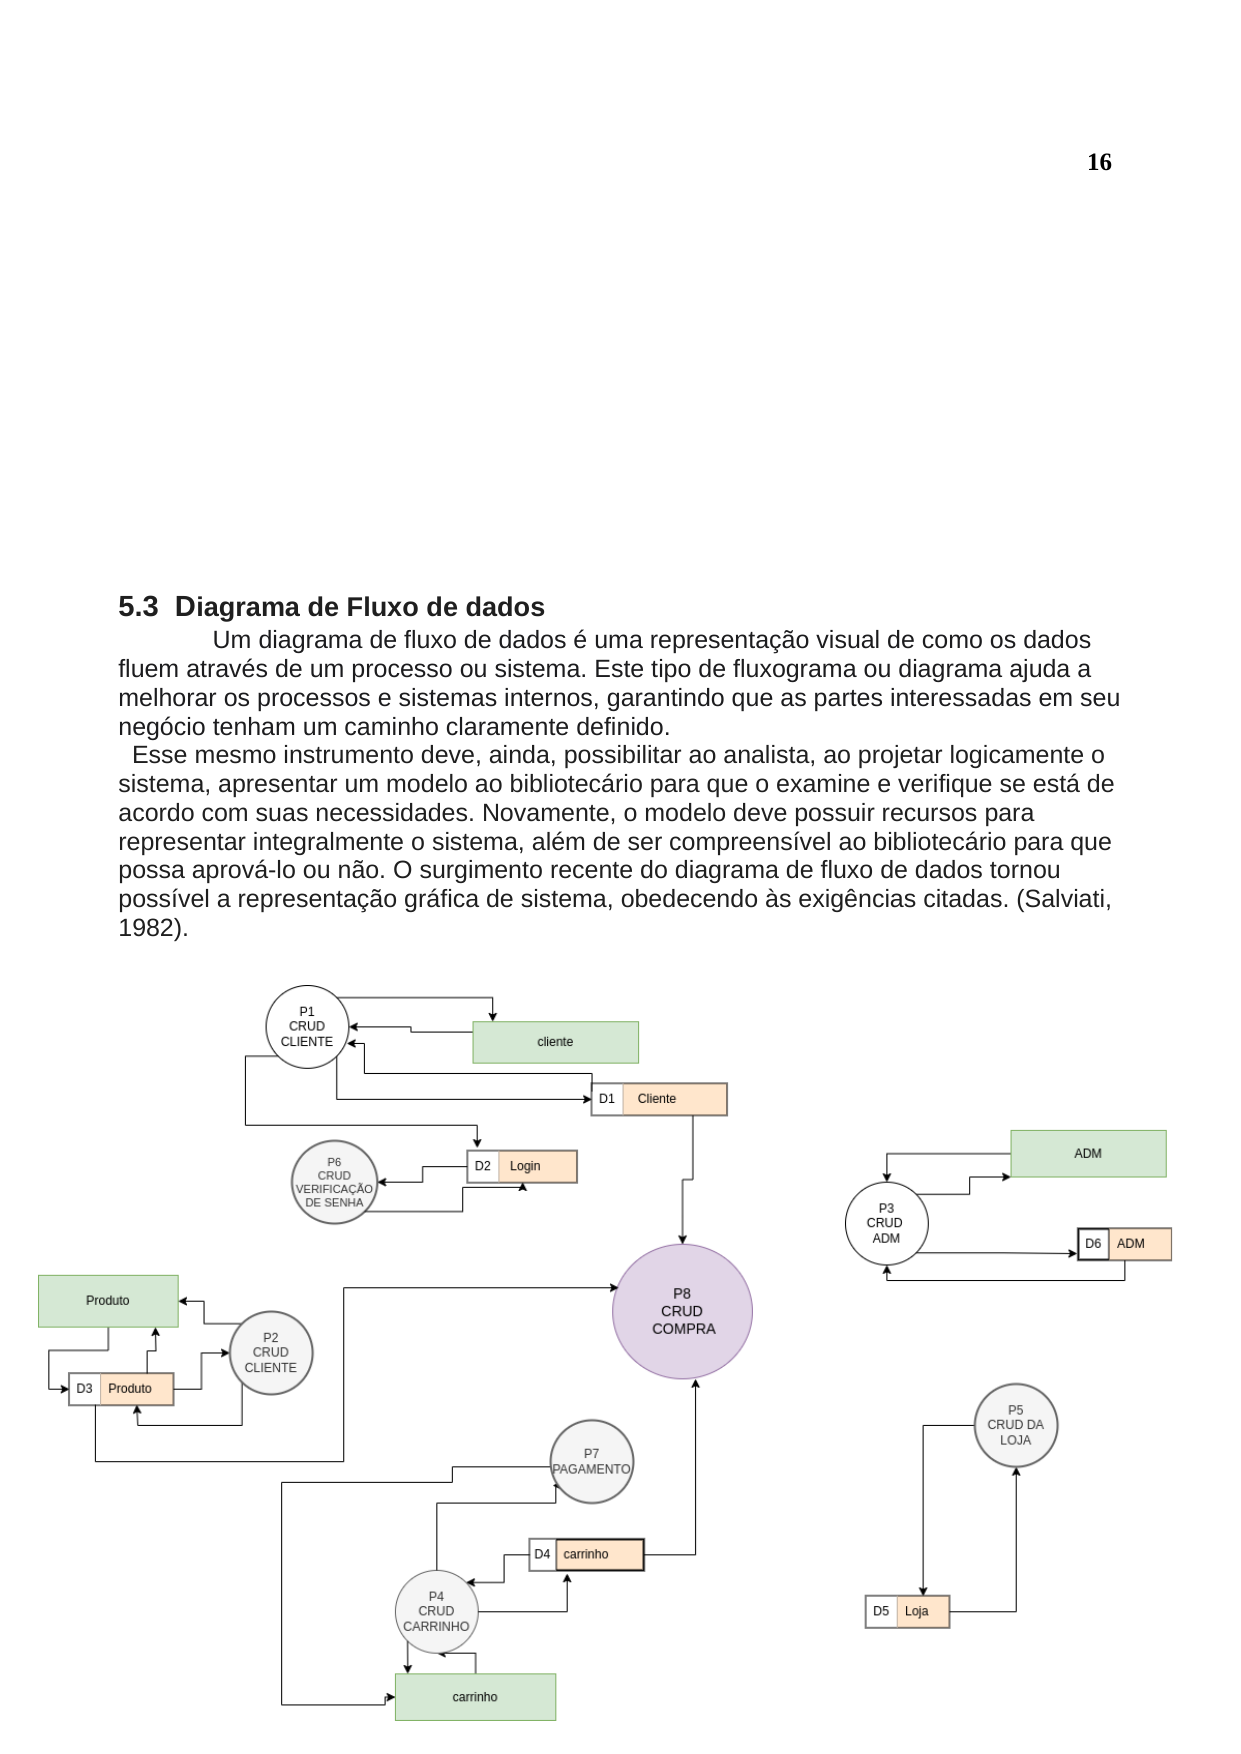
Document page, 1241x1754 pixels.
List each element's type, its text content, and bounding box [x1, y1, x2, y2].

picture [38, 985, 1173, 1721]
text 5.3 Diagrama de Fluxo de dados [118, 589, 1122, 623]
text Esse mesmo instrumento deve, ainda, possibilitar ao analista, ao projetar logicamente o sistema, apresentar um modelo ao bibliotecário para que o examine e verifique se está de acordo com suas necessidades. Novamente, o modelo deve possuir recursos para representar integralmente o sistema, além de ser compreensível ao bibliotecário para que possa aprová-lo ou não. O surgimento recente do diagrama de fluxo de dados tornou possível a representação gráfica de sistema, obedecendo às exigências citadas. (Salviati, 1982). [118, 741, 1122, 942]
text Um diagrama de fluxo de dados é uma representação visual de como os dados fluem através de um processo ou sistema. Este tipo de fluxograma ou diagrama ajuda a melhorar os processos e sistemas internos, garantindo que as partes interessadas em seu negócio tenham um caminho claramente definido. [118, 623, 1122, 741]
